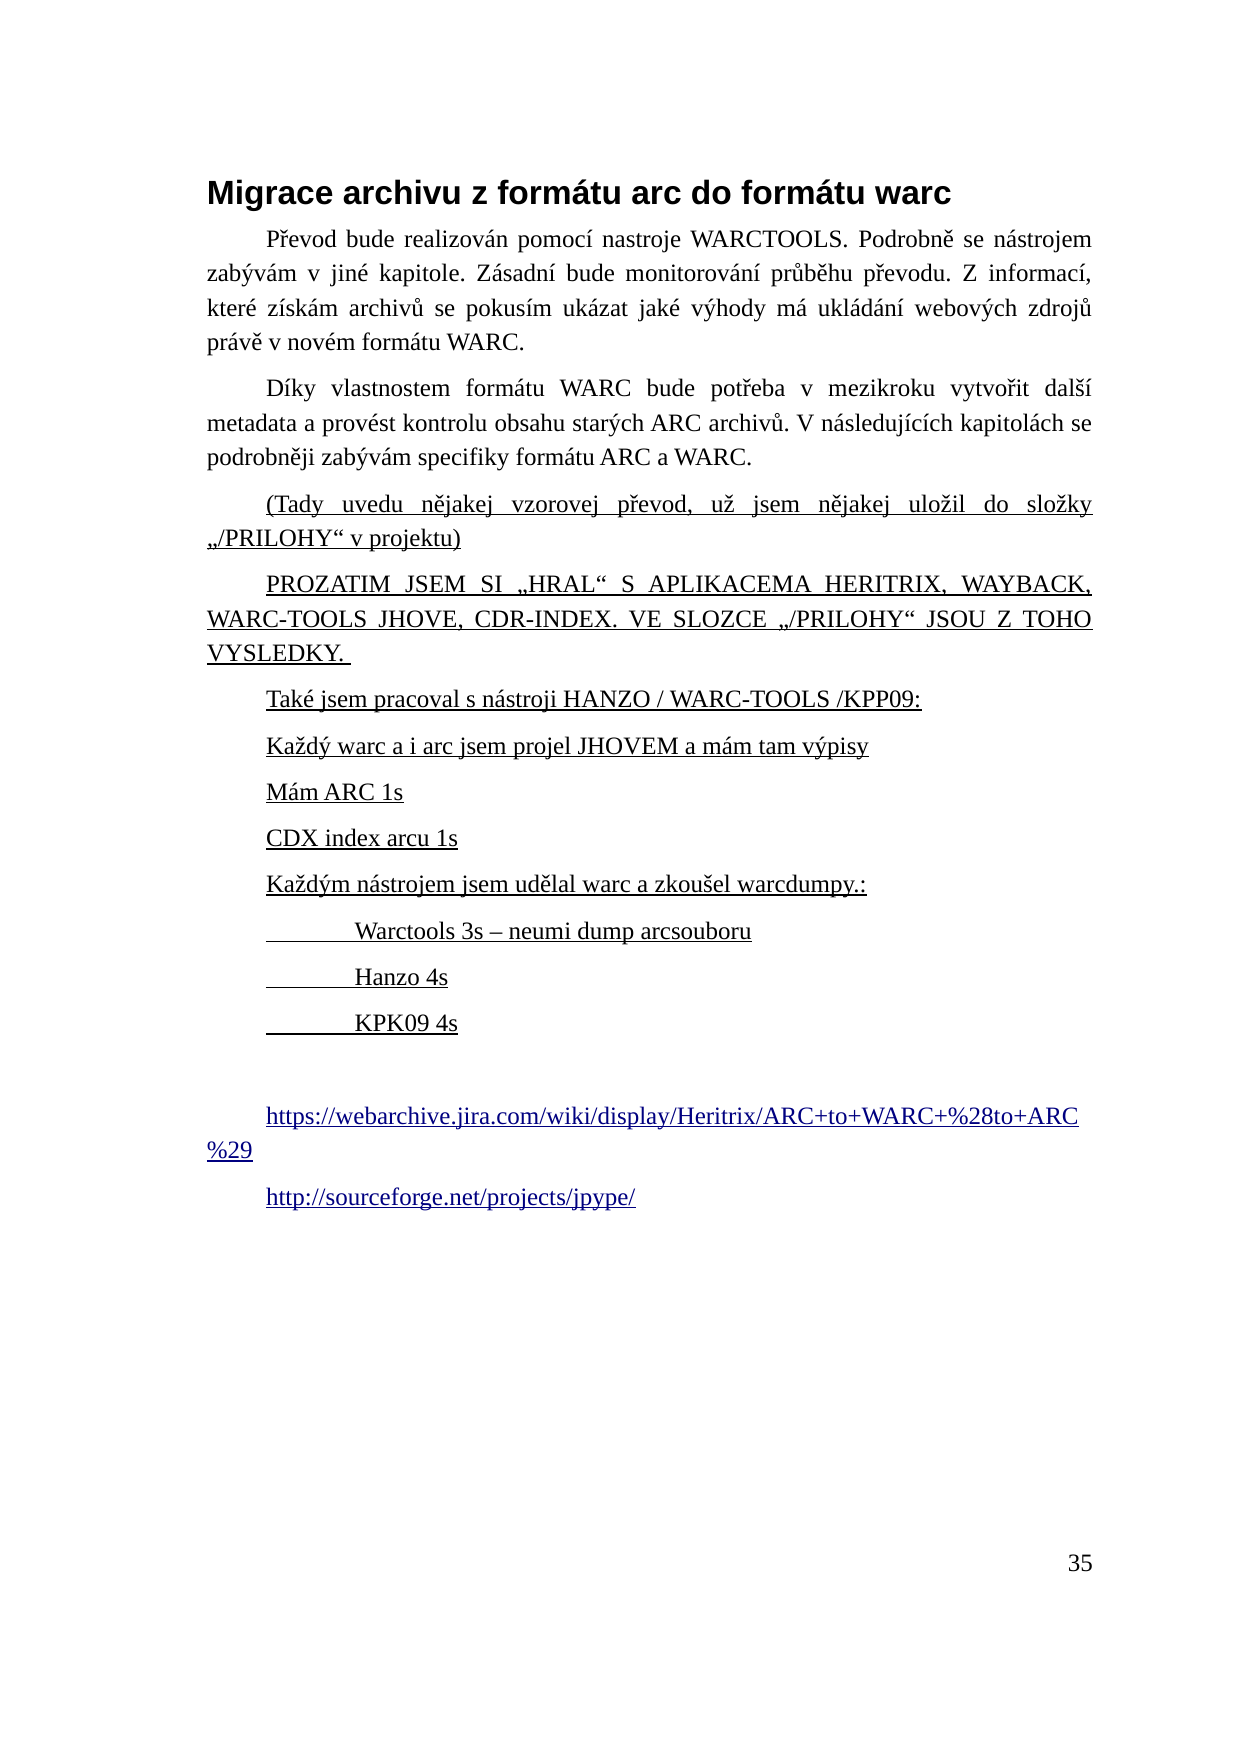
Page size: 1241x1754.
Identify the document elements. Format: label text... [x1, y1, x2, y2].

text Také jsem pracoval s nástroji HANZO / WARC-TOOLS /KPP09: [207, 684, 1093, 713]
subtitle Každým nástrojem jsem udělal warc a zkoušel warcdumpy.: [207, 869, 1093, 898]
subtitle CDX index arcu 1s [207, 823, 1093, 852]
text PROZATIM JSEM SI „HRAL“ S APLIKACEMA HERITRIX, WAYBACK, WARC-TOOLS JHOVE, CDR-INDEX. VE SLOZCE „/PRILOHY“ JSOU Z TOHO [207, 569, 1093, 629]
text VYSLEDKY. [207, 630, 1093, 667]
subtitle Warctools 3s – neumi dump arcsouboru [207, 916, 1093, 944]
subtitle KPK09 4s [207, 1008, 1093, 1037]
subtitle Migrace archivu z formátu arc do formátu warc [207, 173, 1093, 211]
text https://webarchive.jira.com/wiki/display/Heritrix/ARC+to+WARC+%28to+ARC%29 [207, 1101, 1093, 1164]
text http://sourceforge.net/projects/jpype/ [207, 1182, 1093, 1210]
text Převod bude realizován pomocí nastroje WARCTOOLS. Podrobně se nástrojem zabývám v jiné kapitole. Zásadní bude monitorování průběhu převodu. Z informací, které získám archivů se pokusím ukázat jaké výhody má ukládání webových zdrojů právě v novém formátu WARC. [207, 224, 1093, 356]
text (Tady uvedu nějakej vzorovej převod, už jsem nějakej uložil do složky „/PRILOHY“ v projektu) [207, 489, 1093, 552]
subtitle Mám ARC 1s [207, 777, 1093, 806]
text Každý warc a i arc jsem projel JHOVEM a mám tam výpisy [207, 731, 1093, 759]
text Díky vlastnostem formátu WARC bude potřeba v mezikroku vytvořit další metadata a provést kontrolu obsahu starých ARC archivů. V následujících kapitolách se podrobněji zabývám specifiky formátu ARC a WARC. [207, 373, 1093, 471]
subtitle Hanzo 4s [207, 962, 1093, 991]
